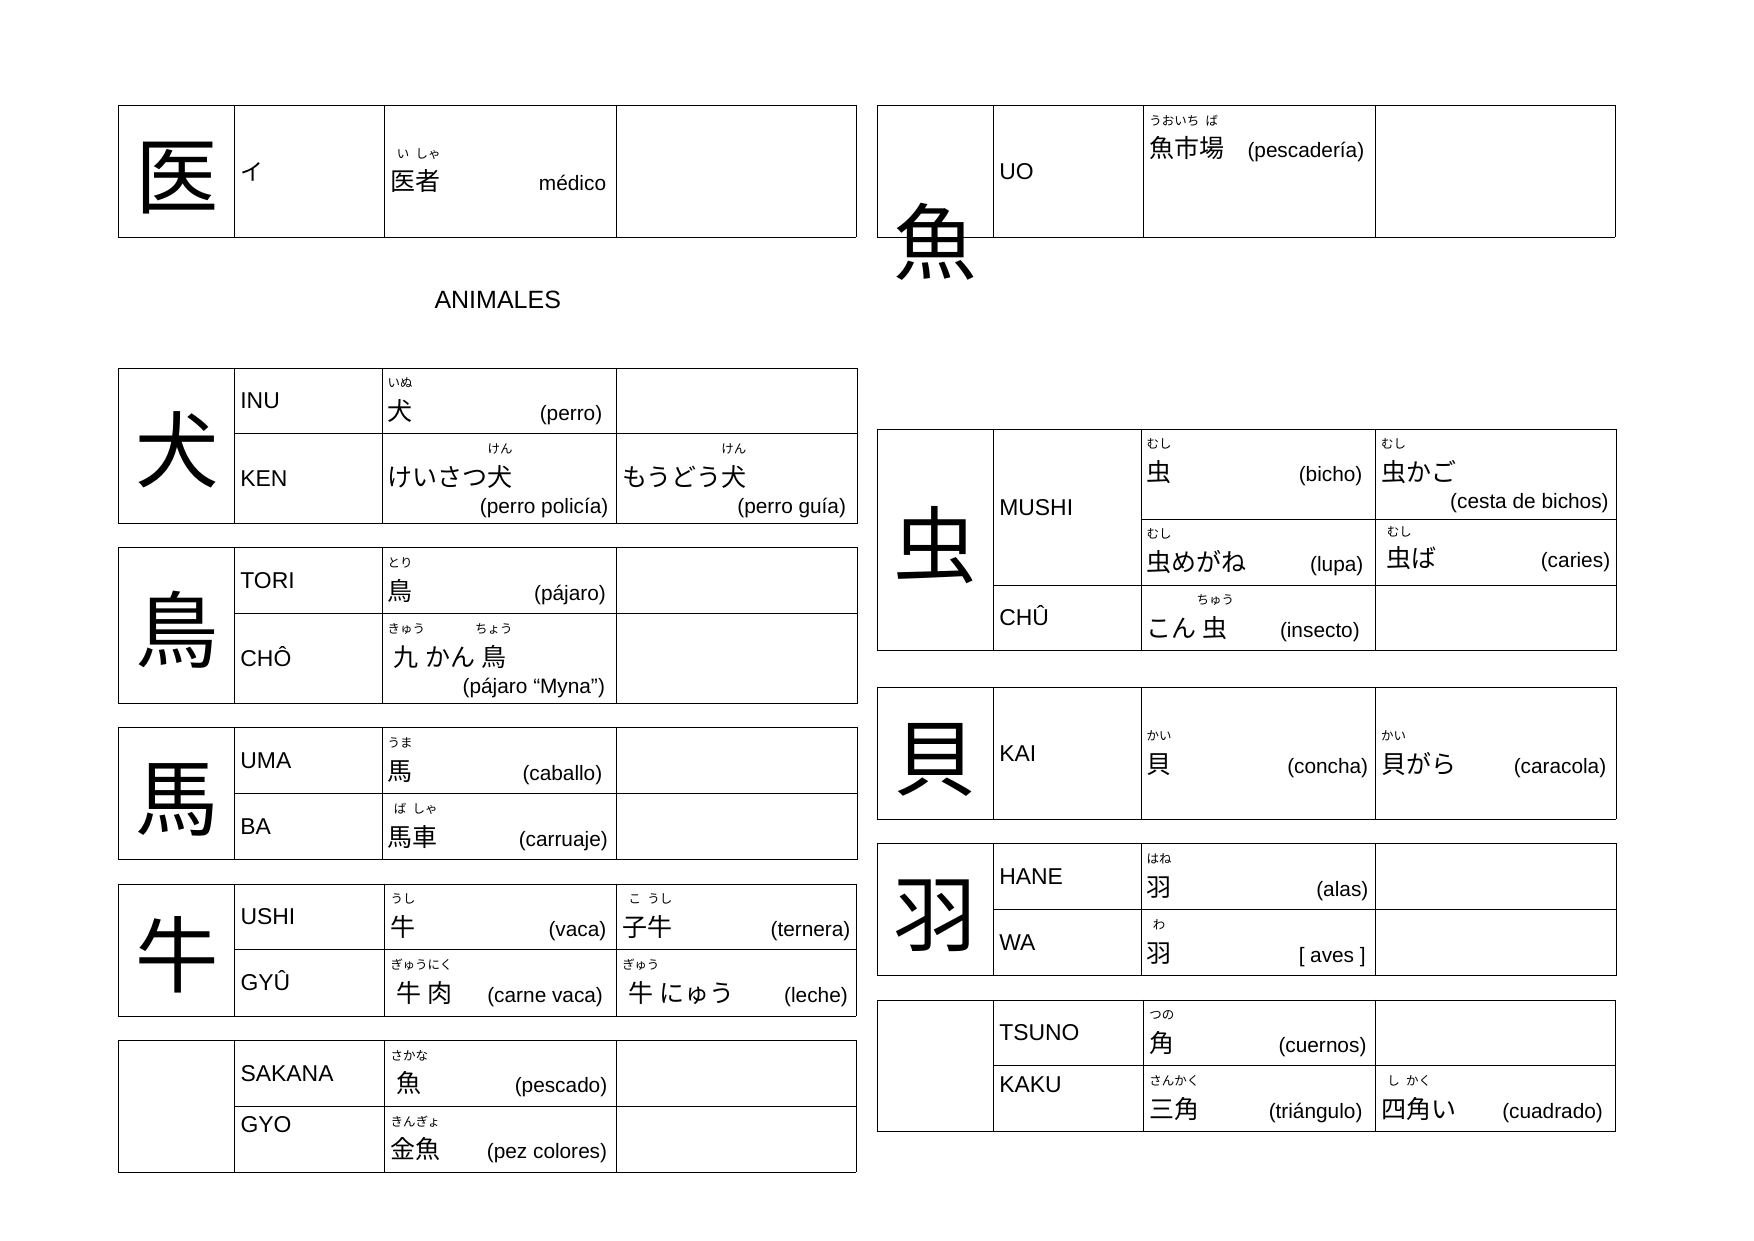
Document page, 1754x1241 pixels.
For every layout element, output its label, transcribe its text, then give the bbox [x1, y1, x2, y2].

table_header 虫むしかご (cesta de bichos) [1376, 430, 1616, 518]
table_header 魚さかな (pescado) [385, 1041, 616, 1106]
table_cell [617, 614, 857, 703]
table_cell [1376, 106, 1615, 237]
table_header 角 [878, 1001, 993, 1131]
table_header 羽はね (alas) [1142, 844, 1375, 909]
table_header 子こ牛うし (ternera) [617, 885, 856, 949]
table_header 鳥 [119, 548, 234, 703]
table_header SAKANA [235, 1041, 384, 1106]
table_header 貝かいがら (caracola) [1376, 688, 1616, 819]
table_cell [1376, 586, 1616, 650]
table_cell GYÛ [235, 950, 384, 1016]
table_cell CHÛ [994, 586, 1141, 650]
table_cell 牛ぎゅう肉にく (carne vaca) [385, 950, 616, 1016]
table_header [1376, 844, 1616, 909]
table_header 魚 [938, 227, 957, 237]
table_header [617, 369, 857, 433]
table_header USHI [235, 885, 384, 949]
table_header 魚 [878, 106, 993, 237]
table_cell 四し角かくい (cuadrado) [1376, 1066, 1615, 1131]
table_cell 羽わ [ aves ] [1142, 910, 1375, 975]
table_cell 虫むしば (caries) [1376, 520, 1616, 584]
table_cell [617, 794, 857, 859]
table_header INU [235, 369, 382, 433]
table_cell [617, 1107, 856, 1172]
table_cell 牛ぎゅうにゅう (leche) [617, 950, 856, 1016]
table_header MUSHI [994, 430, 1141, 584]
table_header TORI [235, 548, 382, 613]
table_header 魚 [914, 214, 940, 222]
table_header 犬 [119, 369, 234, 523]
table_cell 虫むしめがね (lupa) [1142, 520, 1375, 584]
table_header 医い者しゃ médico [385, 106, 616, 237]
table_header 角つの (cuernos) [1144, 1001, 1375, 1065]
table_header イ [235, 106, 384, 237]
table_cell GYO [235, 1107, 384, 1172]
table_header HANE [994, 844, 1141, 909]
table_header 貝かい (concha) [1142, 688, 1375, 819]
table_cell UO [994, 106, 1143, 237]
table_cell CHÔ [235, 614, 382, 703]
table_cell こん虫ちゅう (insecto) [1142, 586, 1375, 650]
table_header 馬うま (caballo) [383, 728, 616, 793]
table_header 虫むし (bicho) [1142, 430, 1375, 518]
table_header TSUNO [994, 1001, 1143, 1065]
table_header [617, 106, 856, 237]
table_header 牛 [119, 885, 234, 1016]
table_header 虫 [878, 430, 993, 650]
table_cell けいさつ犬けん (perro policía) [383, 434, 616, 523]
table_header 馬 [119, 728, 234, 859]
table_header 羽 [878, 844, 993, 975]
table_cell もうどう犬けん (perro guía) [617, 434, 857, 523]
table_header [617, 728, 857, 793]
table_header 魚 [119, 1041, 234, 1172]
table_header UMA [235, 728, 382, 793]
table_cell 三さん角かく (triángulo) [1144, 1066, 1375, 1131]
table_cell KEN [235, 434, 382, 523]
table_header 犬いぬ (perro) [383, 369, 616, 433]
table_header 魚 [913, 227, 931, 237]
table_header [1376, 1001, 1615, 1065]
table_cell 金きん魚ぎょ (pez colores) [385, 1107, 616, 1172]
table_cell KAKU [994, 1066, 1143, 1131]
table_header 貝 [878, 688, 993, 819]
table_header KAI [994, 688, 1141, 819]
table_header 牛うし (vaca) [385, 885, 616, 949]
table_header 鳥とり (pájaro) [383, 548, 616, 613]
text ANIMALES [118, 285, 877, 314]
table_cell 魚うお市いち場ば (pescadería) [1144, 106, 1375, 237]
table_header 医 [119, 106, 234, 237]
table_cell 九きゅうかん鳥ちょう (pájaro “Myna”) [383, 614, 616, 703]
table_cell [1376, 910, 1616, 975]
table_header [617, 1041, 856, 1106]
table_cell 馬ば車しゃ (carruaje) [383, 794, 616, 859]
table_cell BA [235, 794, 382, 859]
table_cell WA [994, 910, 1141, 975]
table_header [617, 548, 857, 613]
